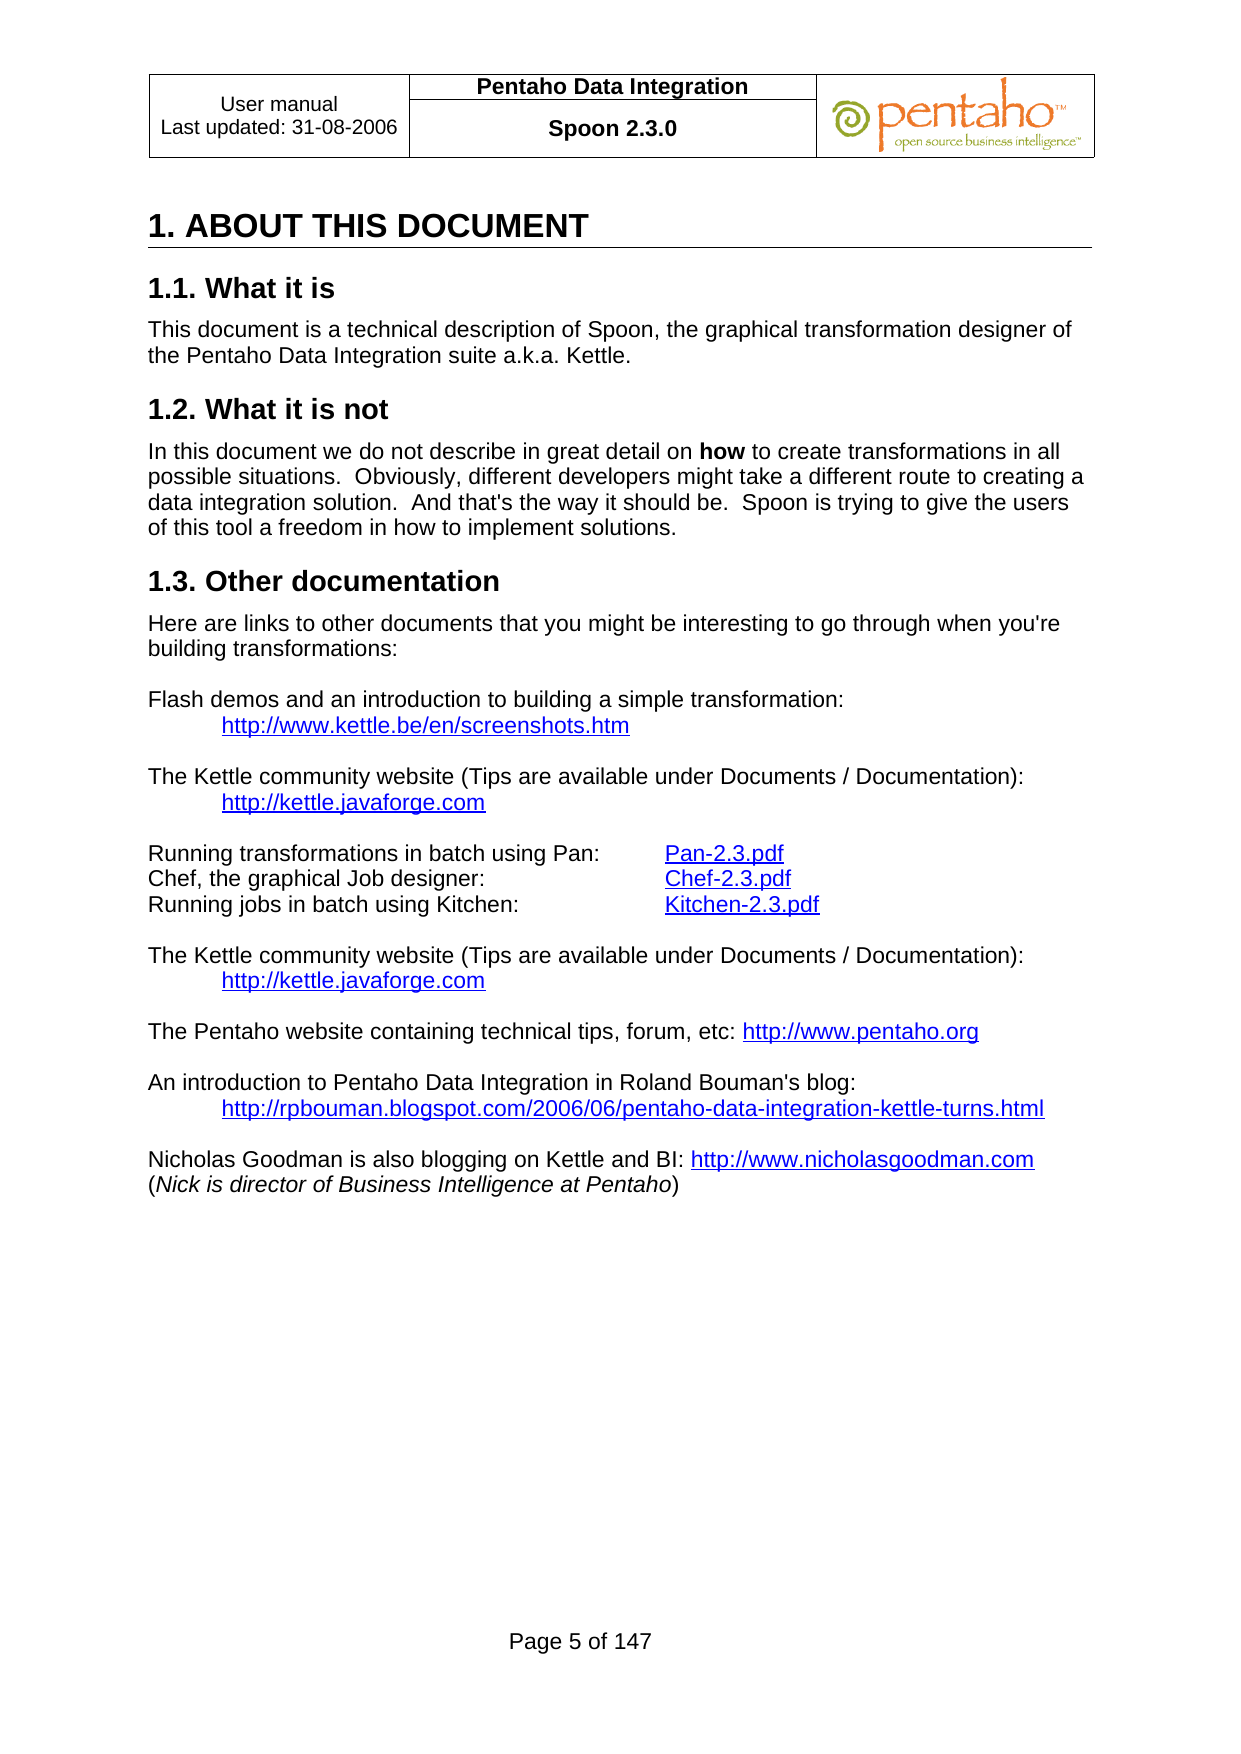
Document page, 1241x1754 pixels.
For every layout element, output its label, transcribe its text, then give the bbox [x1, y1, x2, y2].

text Here are links to other documents that you might be interesting to go through when you're building transformations: [148, 611, 1092, 662]
text http://kettle.javaforge.com [221, 789, 1092, 815]
text (Nick is director of Business Intelligence at Pentaho) [148, 1172, 1092, 1198]
text The Kettle community website (Tips are available under Documents / Documentation): [148, 764, 1092, 789]
text Chef, the graphical Job designer: Chef-2.3.pdf [148, 866, 1092, 891]
text Flash demos and an introduction to building a simple transformation: [148, 687, 1092, 713]
subtitle What it is not [148, 393, 1092, 426]
text This document is a technical description of Spoon, the graphical transformation designer of the Pentaho Data Integration suite a.k.a. Kettle. [148, 317, 1092, 368]
text http://kettle.javaforge.com [221, 968, 1092, 993]
subtitle What it is [148, 272, 1092, 304]
text The Pentaho website containing technical tips, forum, etc: http://www.pentaho.org [148, 1019, 1092, 1044]
text http://rpbouman.blogspot.com/2006/06/pentaho-data-integration-kettle-turns.html [148, 1096, 1092, 1121]
text http://www.kettle.be/en/screenshots.htm [221, 713, 1092, 738]
text In this document we do not describe in great detail on how to create transformations in all possible situations. Obviously, different developers might take a different route to creating a data integration solution. And that's the way it should be. Spoon is trying to give the users of this tool a freedom in how to implement solutions. [148, 438, 1092, 540]
text Running jobs in batch using Kitchen: Kitchen-2.3.pdf [148, 891, 1092, 917]
text The Kettle community website (Tips are available under Documents / Documentation): [148, 942, 1092, 968]
subtitle Other documentation [148, 565, 1092, 598]
text Nicholas Goodman is also blogging on Kettle and BI: http://www.nicholasgoodman.com [148, 1147, 1092, 1172]
subtitle About this document [148, 208, 1092, 247]
text Running transformations in batch using Pan: Pan-2.3.pdf [148, 840, 1092, 866]
text An introduction to Pentaho Data Integration in Roland Bouman's blog: [148, 1070, 1092, 1096]
